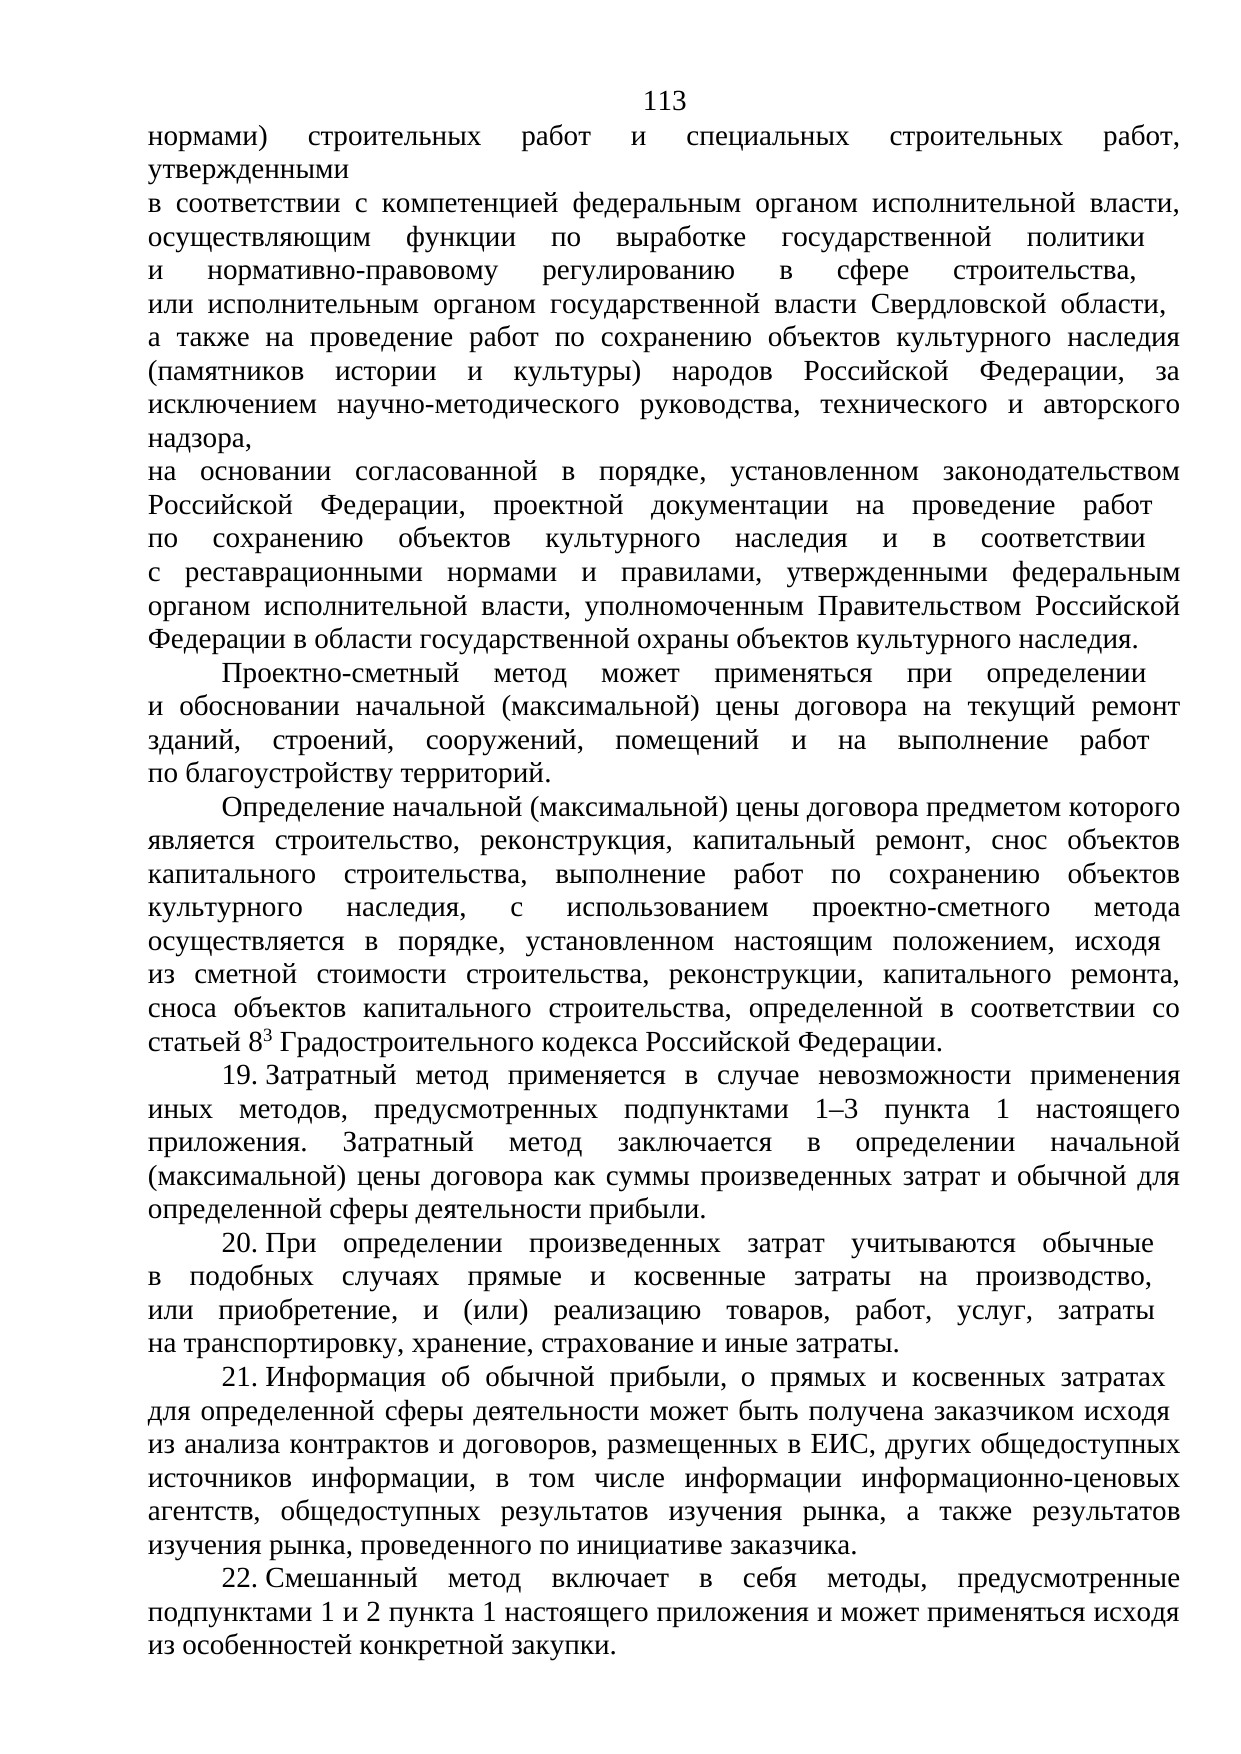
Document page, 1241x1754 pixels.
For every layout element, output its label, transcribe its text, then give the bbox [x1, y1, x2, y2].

text 21. Информация об обычной прибыли, о прямых и косвенных затратах для определенной сферы деятельности может быть получена заказчиком исходя из анализа контрактов и договоров, размещенных в ЕИС, других общедоступных источников информации, в том числе информации информационно-ценовых агентств, общедоступных результатов изучения рынка, а также результатов изучения рынка, проведенного по инициативе заказчика. [148, 1359, 1181, 1560]
text 20. При определении произведенных затрат учитываются обычные в подобных случаях прямые и косвенные затраты на производство, или приобретение, и (или) реализацию товаров, работ, услуг, затраты на транспортировку, хранение, страхование и иные затраты. [148, 1225, 1181, 1359]
text 19. Затратный метод применяется в случае невозможности применения иных методов, предусмотренных подпунктами 1–3 пункта 1 настоящего приложения. Затратный метод заключается в определении начальной (максимальной) цены договора как суммы произведенных затрат и обычной для определенной сферы деятельности прибыли. [148, 1057, 1181, 1225]
text Определение начальной (максимальной) цены договора предметом которого является строительство, реконструкция, капитальный ремонт, снос объектов капитального строительства, выполнение работ по сохранению объектов культурного наследия, с использованием проектно-сметного метода осуществляется в порядке, установленном настоящим положением, исходя из сметной стоимости строительства, реконструкции, капитального ремонта, сноса объектов капитального строительства, определенной в соответствии со статьей 83 Градостроительного кодекса Российской Федерации. [148, 789, 1181, 1057]
text 22. Смешанный метод включает в себя методы, предусмотренные подпунктами 1 и 2 пункта 1 настоящего приложения и может применяться исходя из особенностей конкретной закупки. [148, 1560, 1181, 1661]
text нормами) строительных работ и специальных строительных работ, утвержденными в соответствии с компетенцией федеральным органом исполнительной власти, осуществляющим функции по выработке государственной политики и нормативно-правовому регулированию в сфере строительства, или исполнительным органом государственной власти Свердловской области, а также на проведение работ по сохранению объектов культурного наследия (памятников истории и культуры) народов Российской Федерации, за исключением научно-методического руководства, технического и авторского надзора, на основании согласованной в порядке, установленном законодательством Российской Федерации, проектной документации на проведение работ по сохранению объектов культурного наследия и в соответствии с реставрационными нормами и правилами, утвержденными федеральным органом исполнительной власти, уполномоченным Правительством Российской Федерации в области государственной охраны объектов культурного наследия. [148, 118, 1181, 655]
text Проектно-сметный метод может применяться при определении и обосновании начальной (максимальной) цены договора на текущий ремонт зданий, строений, сооружений, помещений и на выполнение работ по благоустройству территорий. [148, 655, 1181, 789]
